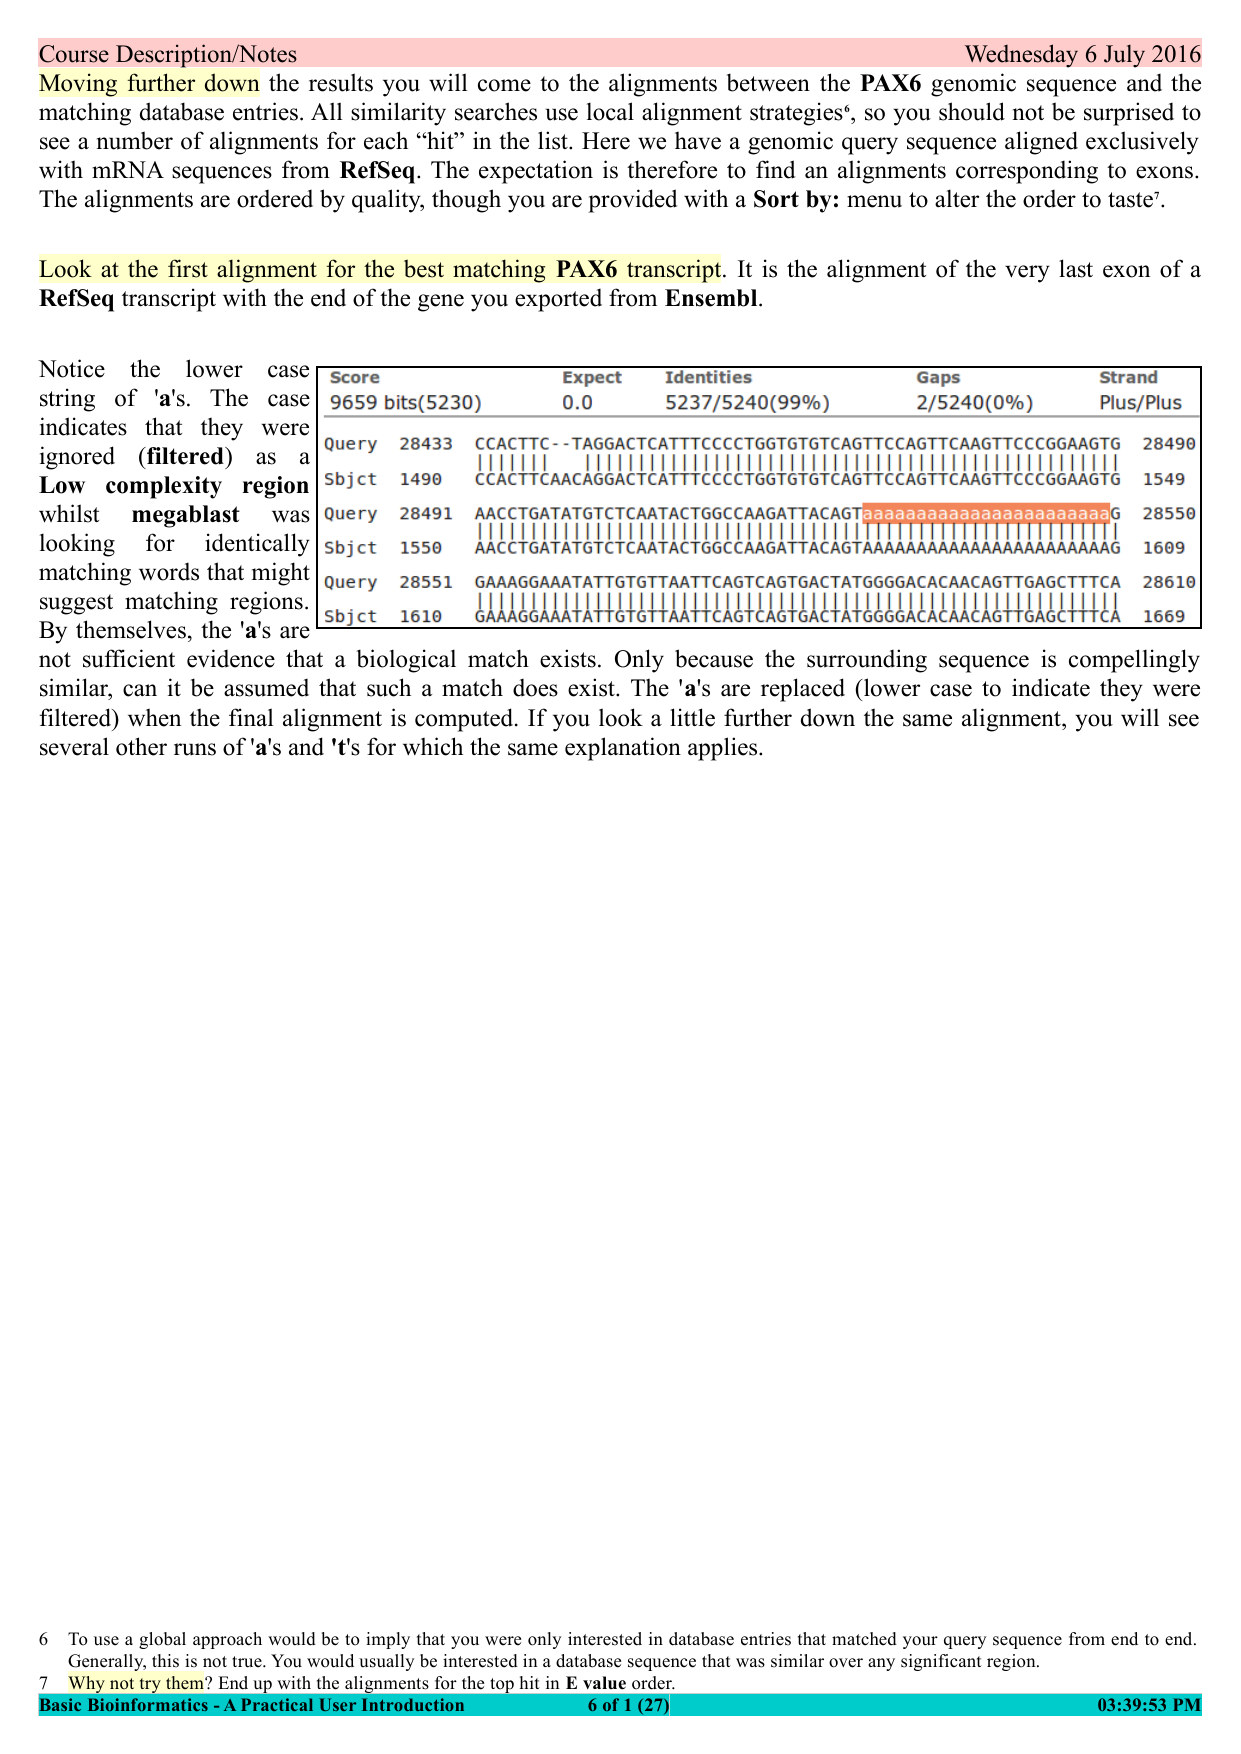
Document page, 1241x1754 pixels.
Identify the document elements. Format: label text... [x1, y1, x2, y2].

text Moving further down the results you will come to the alignments between the PAX6 genomic sequence and the matching database entries. All similarity searches use local alignment strategies, so you should not be surprised to see a number of alignments for each “hit” in the list. Here we have a genomic query sequence aligned exclusively with mRNA sequences from RefSeq. The expectation is therefore to find an alignments corresponding to exons. The alignments are ordered by quality, though you are provided with a Sort by: menu to alter the order to taste. [38, 67, 1202, 213]
text Notice the lower case string of 'a's. The case indicates that they were ignored (filtered) as a Low complexity region whilst megablast was looking for identically matching words that might suggest matching regions. By themselves, the 'a's are not sufficient evidence that a biological match exists. Only because the surrounding sequence is compellingly similar, can it be assumed that such a match does exist. The 'a's are replaced (lower case to indicate they were filtered) when the final alignment is computed. If you look a little further down the same alignment, you will see several other runs of 'a's and 't's for which the same explanation applies. [38, 354, 1202, 761]
text To use a global approach would be to imply that you were only interested in database entries that matched your query sequence from end to end. Generally, this is not true. You would usually be interested in a database sequence that was similar over any significant region. [38, 1627, 1202, 1671]
picture [318, 368, 1200, 627]
text Why not try them? End up with the alignments for the top hit in E value order. [38, 1671, 1202, 1693]
text Look at the first alignment for the best matching PAX6 transcript. It is the alignment of the very last exon of a RefSeq transcript with the end of the gene you exported from Ensembl. [38, 254, 1202, 312]
